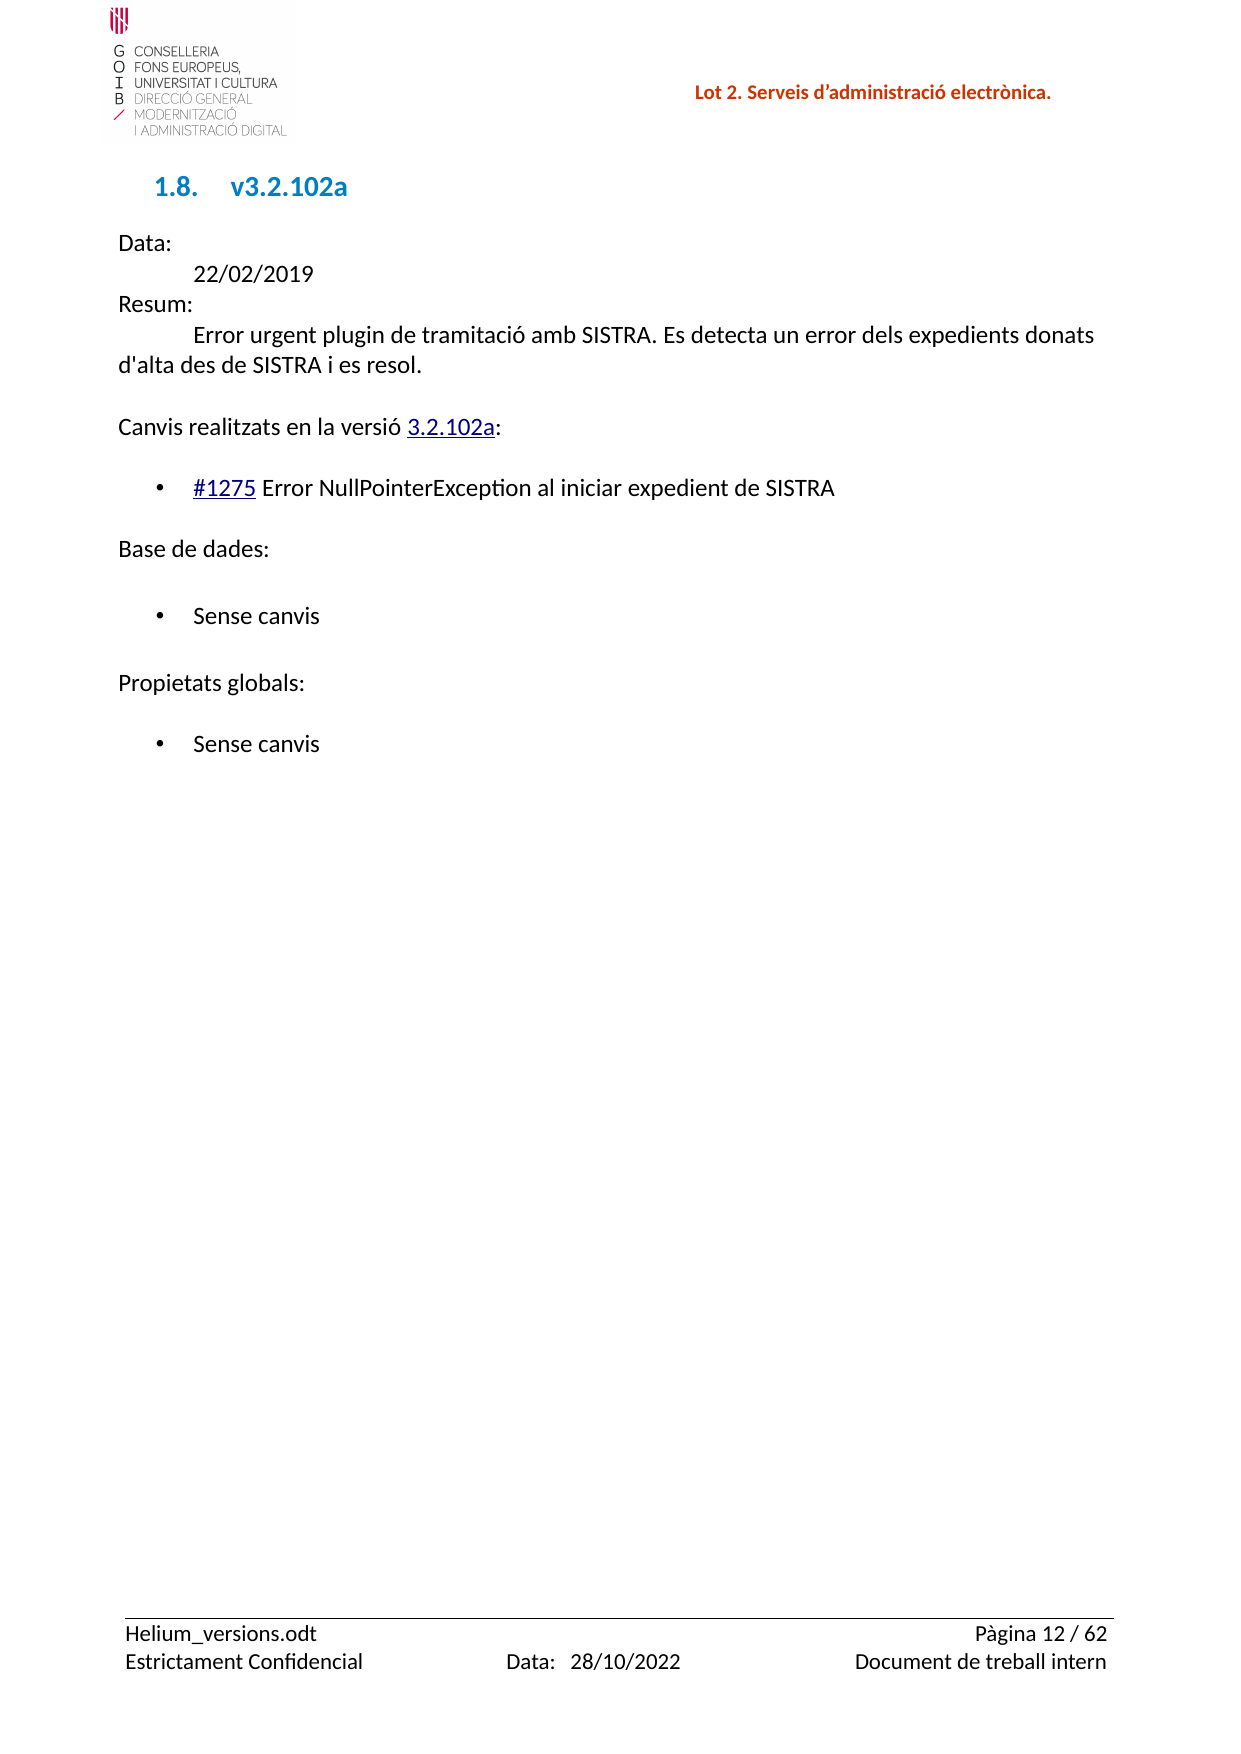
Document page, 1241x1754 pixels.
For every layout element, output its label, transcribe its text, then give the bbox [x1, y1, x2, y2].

text Error urgent plugin de tramitació amb SISTRA. Es detecta un error dels expedients donats d'alta des de SISTRA i es resol. [118, 319, 1122, 380]
list #1275 Error NullPointerException al iniciar expedient de SISTRA [156, 472, 1122, 502]
text Data: [118, 228, 1122, 258]
text Propietats globals: [118, 667, 1122, 697]
subtitle v3.2.102a [153, 168, 1122, 204]
text 22/02/2019 [118, 258, 1122, 289]
picture [100, 0, 297, 144]
list Sense canvis [156, 728, 1122, 758]
text Resum: [118, 289, 1122, 319]
text Canvis realitzats en la versió 3.2.102a: [118, 411, 1122, 441]
list Sense canvis [156, 600, 1122, 630]
text Base de dades: [118, 533, 1122, 563]
